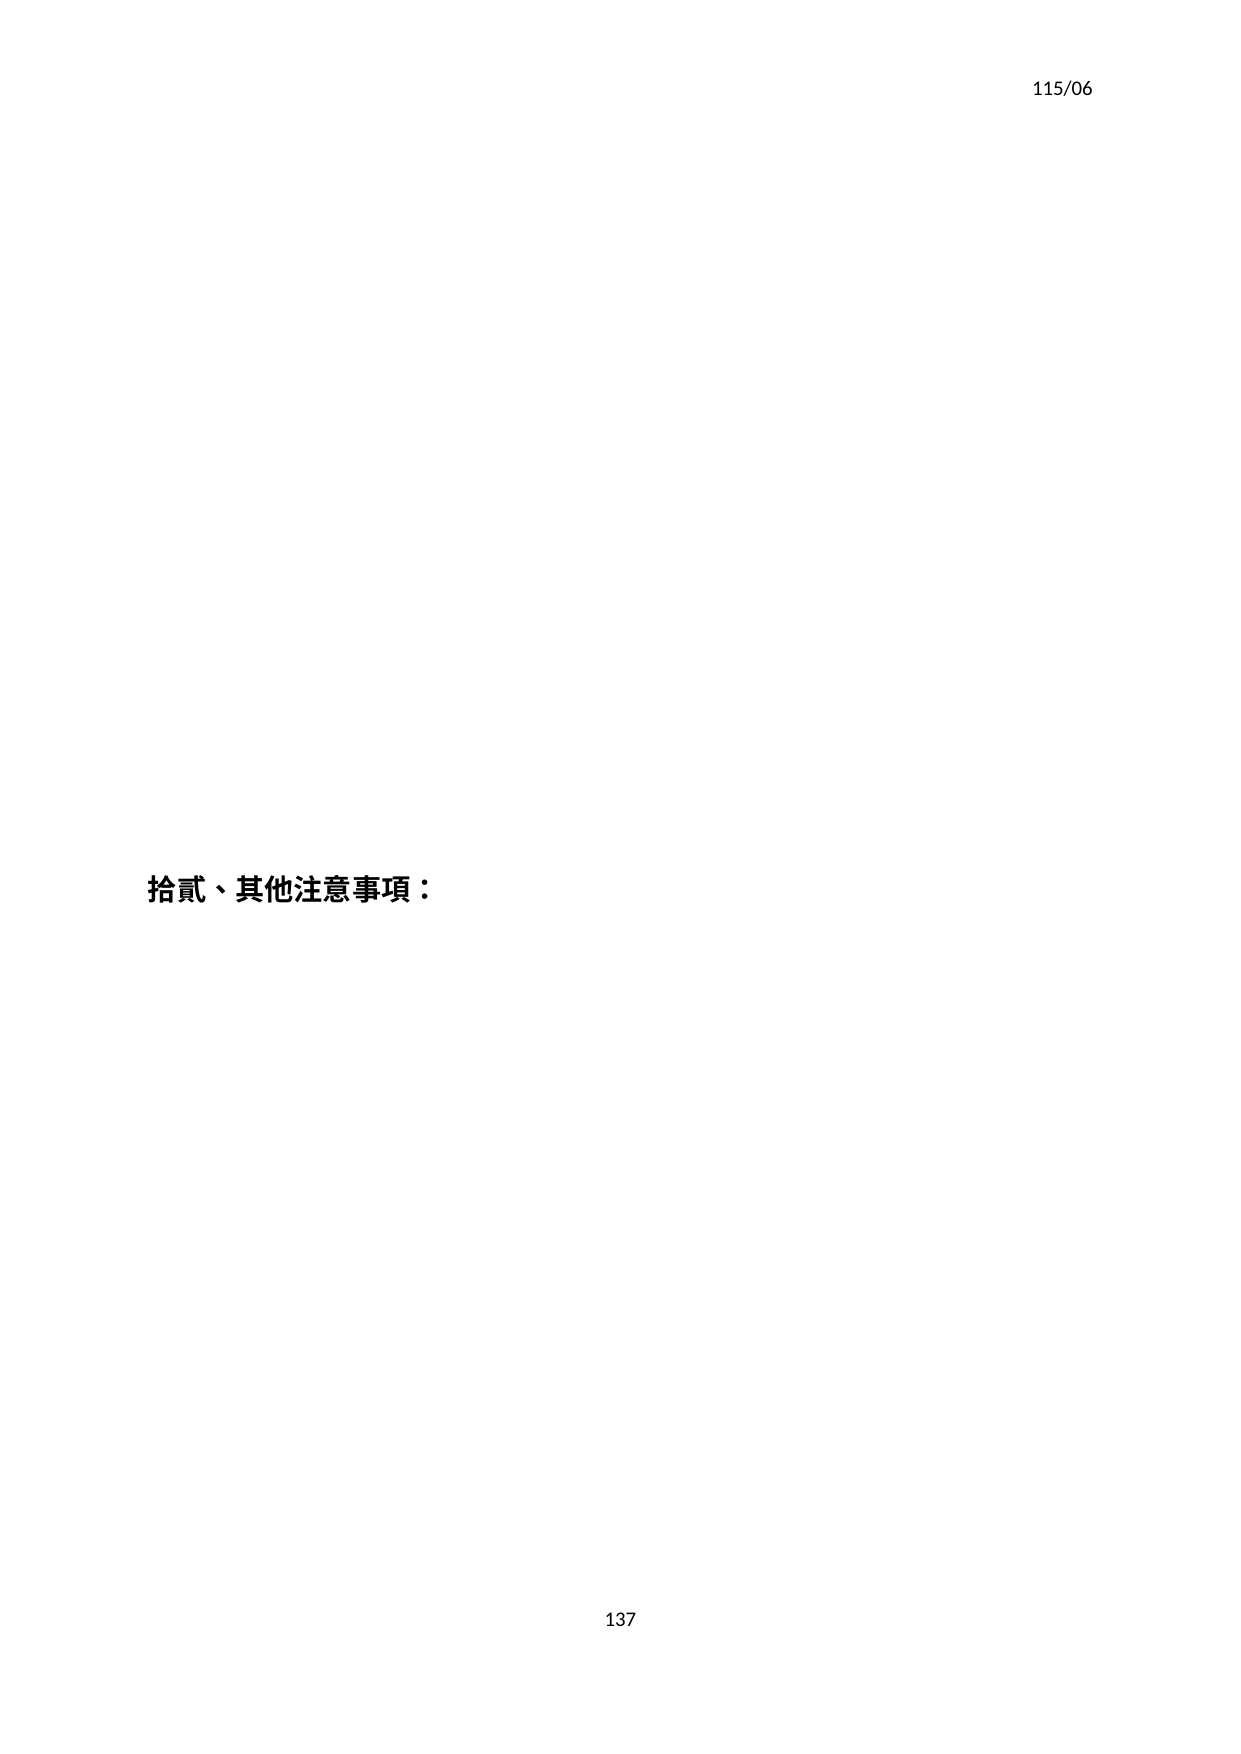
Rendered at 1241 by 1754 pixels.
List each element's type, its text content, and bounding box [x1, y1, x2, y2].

text 拾貳、其他注意事項： [148, 846, 1092, 908]
